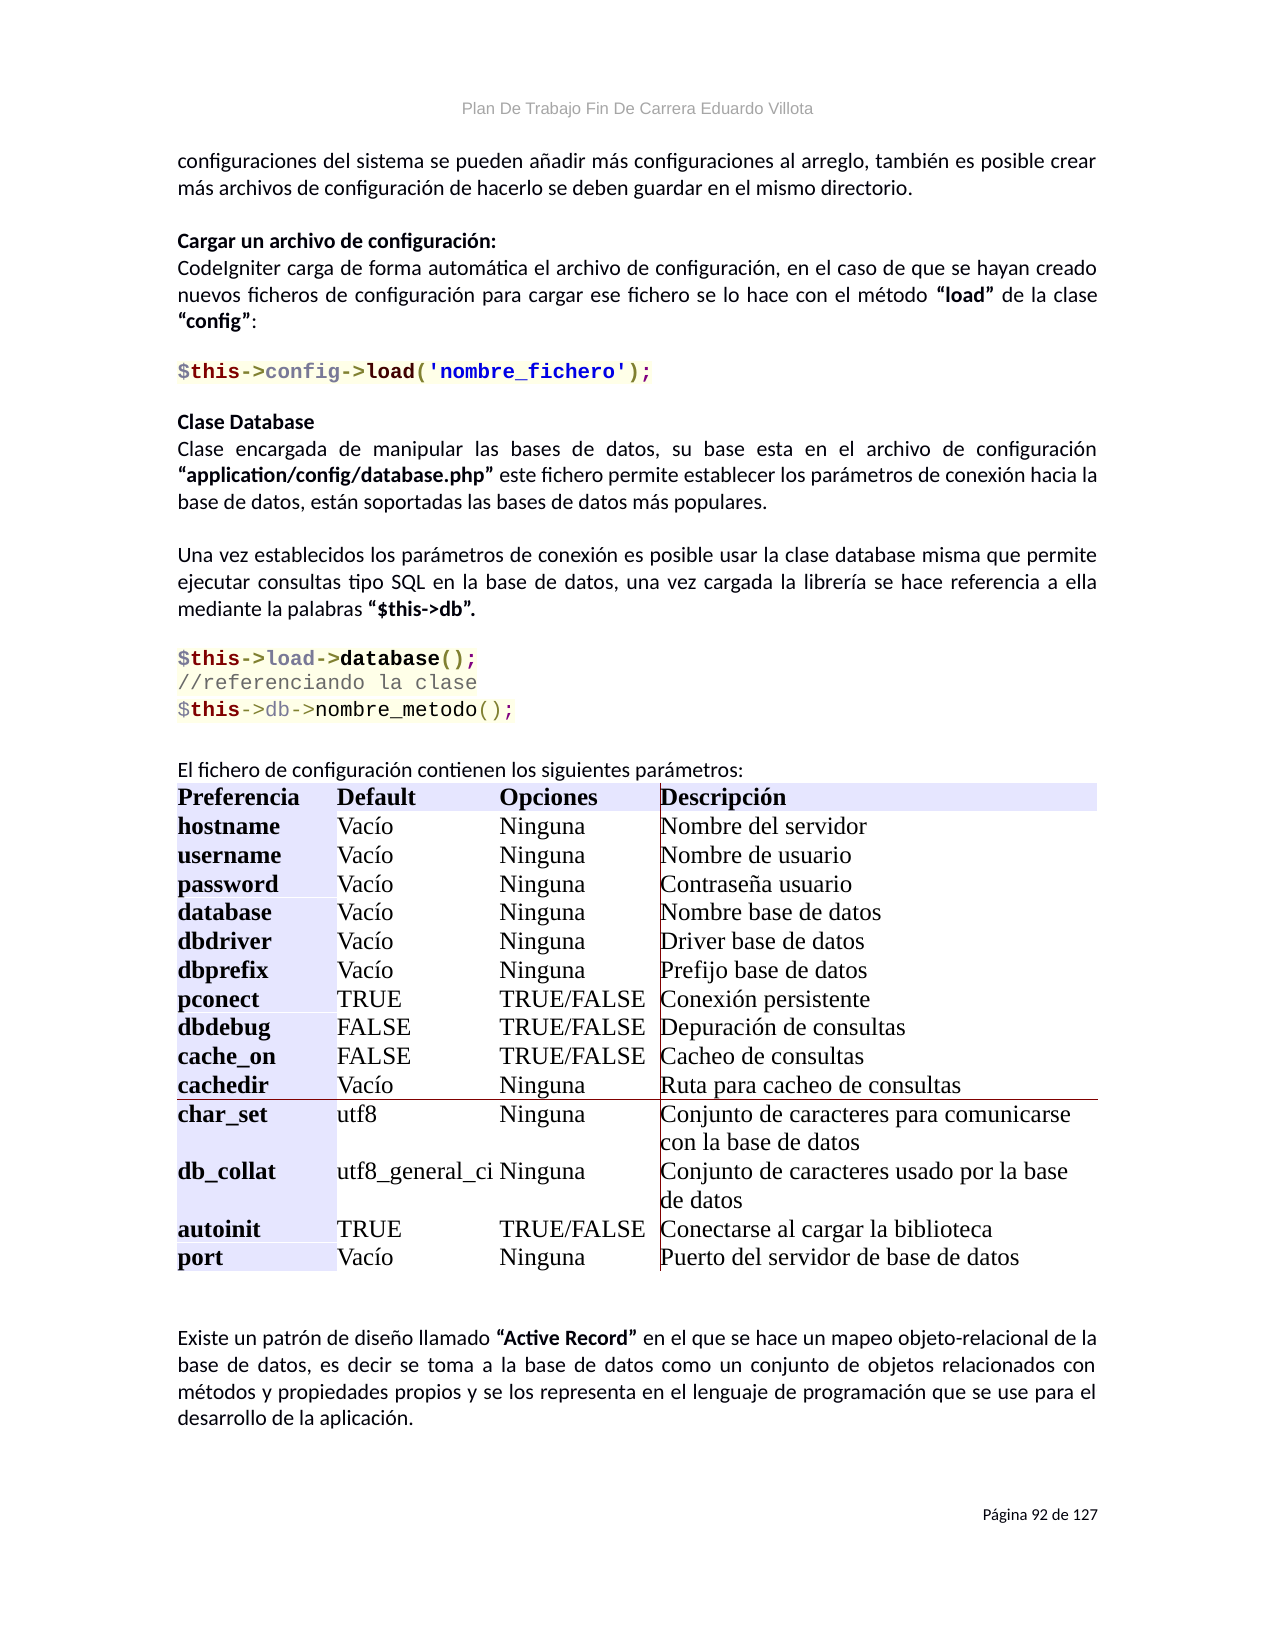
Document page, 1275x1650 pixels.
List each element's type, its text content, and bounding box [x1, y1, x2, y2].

text //referenciando la clase [177, 672, 1098, 696]
table_cell Ninguna [499, 1243, 660, 1271]
table_cell db_collat [177, 1156, 337, 1214]
table_cell Ninguna [499, 1100, 660, 1156]
table_cell pconect [177, 984, 337, 1012]
table_cell password [177, 869, 337, 897]
table_cell Contraseña usuario [661, 869, 1097, 897]
table_cell username [177, 840, 337, 869]
table_cell Ninguna [499, 840, 660, 869]
table_cell cache_on [177, 1041, 337, 1070]
text configuraciones del sistema se pueden añadir más configuraciones al arreglo, también es posible crear más archivos de configuración de hacerlo se deben guardar en el mismo directorio. [177, 148, 1098, 201]
table_cell port [177, 1243, 337, 1271]
table_cell Nombre de usuario [661, 840, 1097, 869]
text Cargar un archivo de configuración: [177, 228, 1098, 254]
table_cell Vacío [337, 811, 499, 840]
table_cell Vacío [337, 898, 499, 926]
table_cell hostname [177, 811, 337, 840]
table_cell dbdriver [177, 926, 337, 955]
table_cell Vacío [337, 1243, 499, 1271]
table_cell cachedir [177, 1070, 337, 1099]
text $this->config->load('nombre_fichero'); [177, 361, 1098, 384]
table_cell Vacío [337, 1070, 499, 1099]
text El fichero de configuración contienen los siguientes parámetros: [177, 756, 1098, 782]
text Clase encargada de manipular las bases de datos, su base esta en el archivo de configuración “application/config/database.php” este fichero permite establecer los parámetros de conexión hacia la base de datos, están soportadas las bases de datos más populares. [177, 435, 1098, 515]
table_cell database [177, 898, 337, 926]
table_header Descripción [661, 783, 1097, 811]
table_cell Vacío [337, 955, 499, 984]
table_cell TRUE [337, 1214, 499, 1242]
table_cell autoinit [177, 1214, 337, 1242]
table_cell TRUE [337, 984, 499, 1012]
text $this->load->database(); [177, 648, 1098, 672]
table_cell TRUE/FALSE [499, 984, 660, 1012]
table_cell Nombre base de datos [661, 898, 1097, 926]
table_cell Vacío [337, 840, 499, 869]
text Clase Database [177, 408, 1098, 435]
table_cell Driver base de datos [661, 926, 1097, 955]
table_cell Conjunto de caracteres para comunicarse con la base de datos [661, 1100, 1097, 1156]
table_cell utf8_general_ci [337, 1156, 499, 1214]
table_cell FALSE [337, 1013, 499, 1041]
table_cell TRUE/FALSE [499, 1214, 660, 1242]
table_cell Cacheo de consultas [661, 1041, 1097, 1070]
table_cell Vacío [337, 869, 499, 897]
table_cell Ninguna [499, 1070, 660, 1099]
table_cell Nombre del servidor [661, 811, 1097, 840]
text CodeIgniter carga de forma automática el archivo de configuración, en el caso de que se hayan creado nuevos ficheros de configuración para cargar ese fichero se lo hace con el método “load” de la clase “config”: [177, 254, 1098, 334]
table_cell Ruta para cacheo de consultas [661, 1070, 1097, 1099]
table_cell TRUE/FALSE [499, 1013, 660, 1041]
text Una vez establecidos los parámetros de conexión es posible usar la clase database misma que permite ejecutar consultas tipo SQL en la base de datos, una vez cargada la librería se hace referencia a ella mediante la palabras “$this->db”. [177, 542, 1098, 622]
table_cell Prefijo base de datos [661, 955, 1097, 984]
table_cell Depuración de consultas [661, 1013, 1097, 1041]
table_cell TRUE/FALSE [499, 1041, 660, 1070]
table_cell Ninguna [499, 955, 660, 984]
table_cell Conexión persistente [661, 984, 1097, 1012]
table_header Default [337, 783, 499, 811]
table_header Opciones [499, 783, 660, 811]
table_cell FALSE [337, 1041, 499, 1070]
table_cell Ninguna [499, 811, 660, 840]
table_cell dbprefix [177, 955, 337, 984]
text $this->db->nombre_metodo(); [177, 699, 1098, 723]
table_cell Ninguna [499, 926, 660, 955]
table_header Preferencia [177, 783, 337, 811]
table_cell dbdebug [177, 1013, 337, 1041]
table_cell Ninguna [499, 898, 660, 926]
table_cell Puerto del servidor de base de datos [661, 1243, 1097, 1271]
text Existe un patrón de diseño llamado “Active Record” en el que se hace un mapeo objeto-relacional de la base de datos, es decir se toma a la base de datos como un conjunto de objetos relacionados con métodos y propiedades propios y se los representa en el lenguaje de programación que se use para el desarrollo de la aplicación. [177, 1324, 1098, 1431]
table_cell Vacío [337, 926, 499, 955]
table_cell Ninguna [499, 869, 660, 897]
table_cell Ninguna [499, 1156, 660, 1214]
table_cell char_set [177, 1100, 337, 1156]
table_cell Conectarse al cargar la biblioteca [661, 1214, 1097, 1242]
table_cell utf8 [337, 1100, 499, 1156]
table_cell Conjunto de caracteres usado por la base de datos [661, 1156, 1097, 1214]
